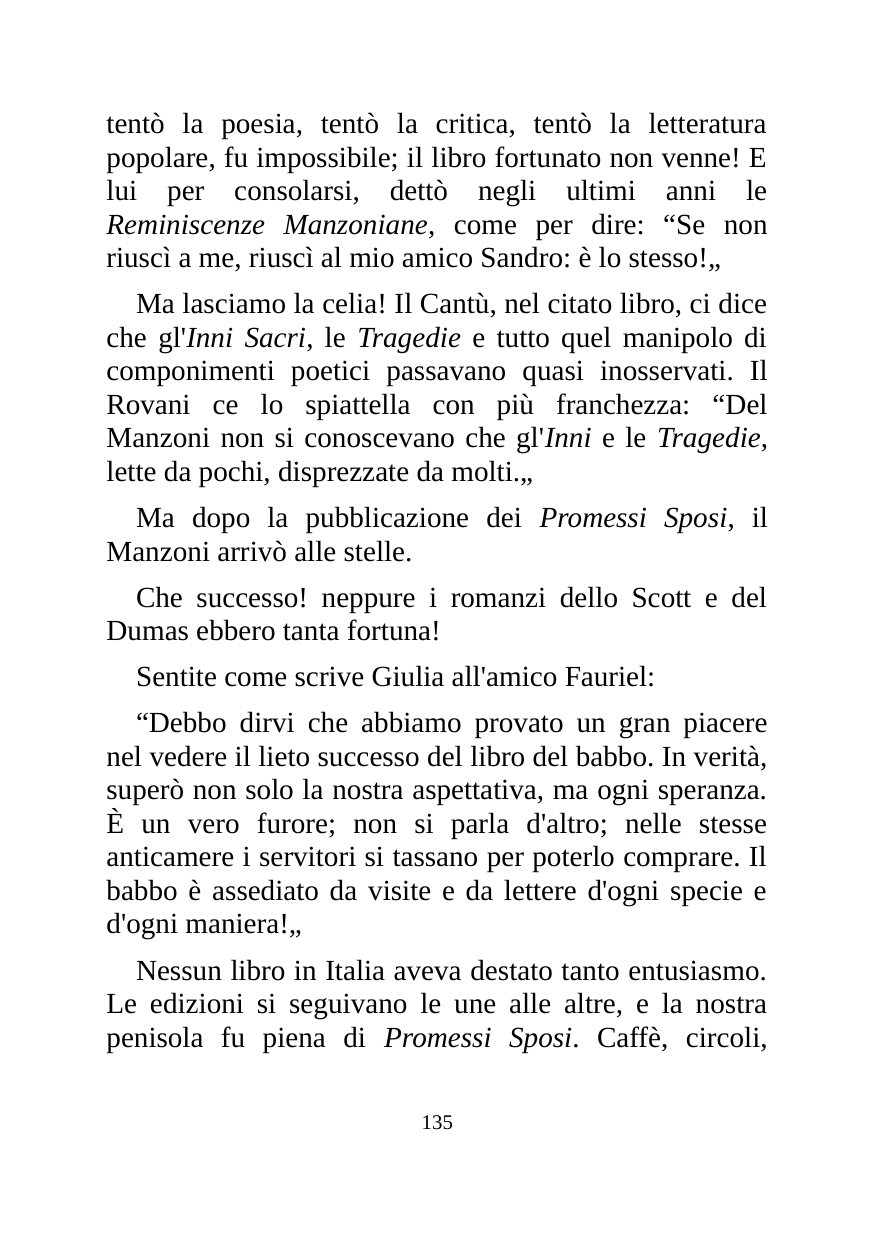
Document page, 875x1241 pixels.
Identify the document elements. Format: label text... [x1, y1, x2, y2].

text tentò la poesia, tentò la critica, tentò la letteratura popolare, fu impossibile; il libro fortunato non venne! E lui per consolarsi, dettò negli ultimi anni le Reminiscenze Manzoniane, come per dire: “Se non riuscì a me, riuscì al mio amico Sandro: è lo stesso!„ [106, 106, 768, 274]
text Ma dopo la pubblicazione dei Promessi Sposi, il Manzoni arrivò alle stelle. [106, 500, 768, 567]
text Sentite come scrive Giulia all'amico Fauriel: [106, 659, 768, 693]
text “Debbo dirvi che abbiamo provato un gran piacere nel vedere il lieto successo del libro del babbo. In verità, superò non solo la nostra aspettativa, ma ogni speranza. È un vero furore; non si parla d'altro; nelle stesse anticamere i servitori si tassano per poterlo comprare. Il babbo è assediato da visite e da lettere d'ogni specie e d'ogni maniera!„ [106, 705, 768, 940]
text Che successo! neppure i romanzi dello Scott e del Dumas ebbero tanta fortuna! [106, 580, 768, 647]
text Nessun libro in Italia aveva destato tanto entusiasmo. Le edizioni si seguivano le une alle altre, e la nostra penisola fu piena di Promessi Sposi. Caffè, circoli, [106, 953, 768, 1053]
text Ma lasciamo la celia! Il Cantù, nel citato libro, ci dice che gl'Inni Sacri, le Tragedie e tutto quel manipolo di componimenti poetici passavano quasi inosservati. Il Rovani ce lo spiattella con più franchezza: “Del Manzoni non si conoscevano che gl'Inni e le Tragedie, lette da pochi, disprezzate da molti.„ [106, 286, 768, 488]
